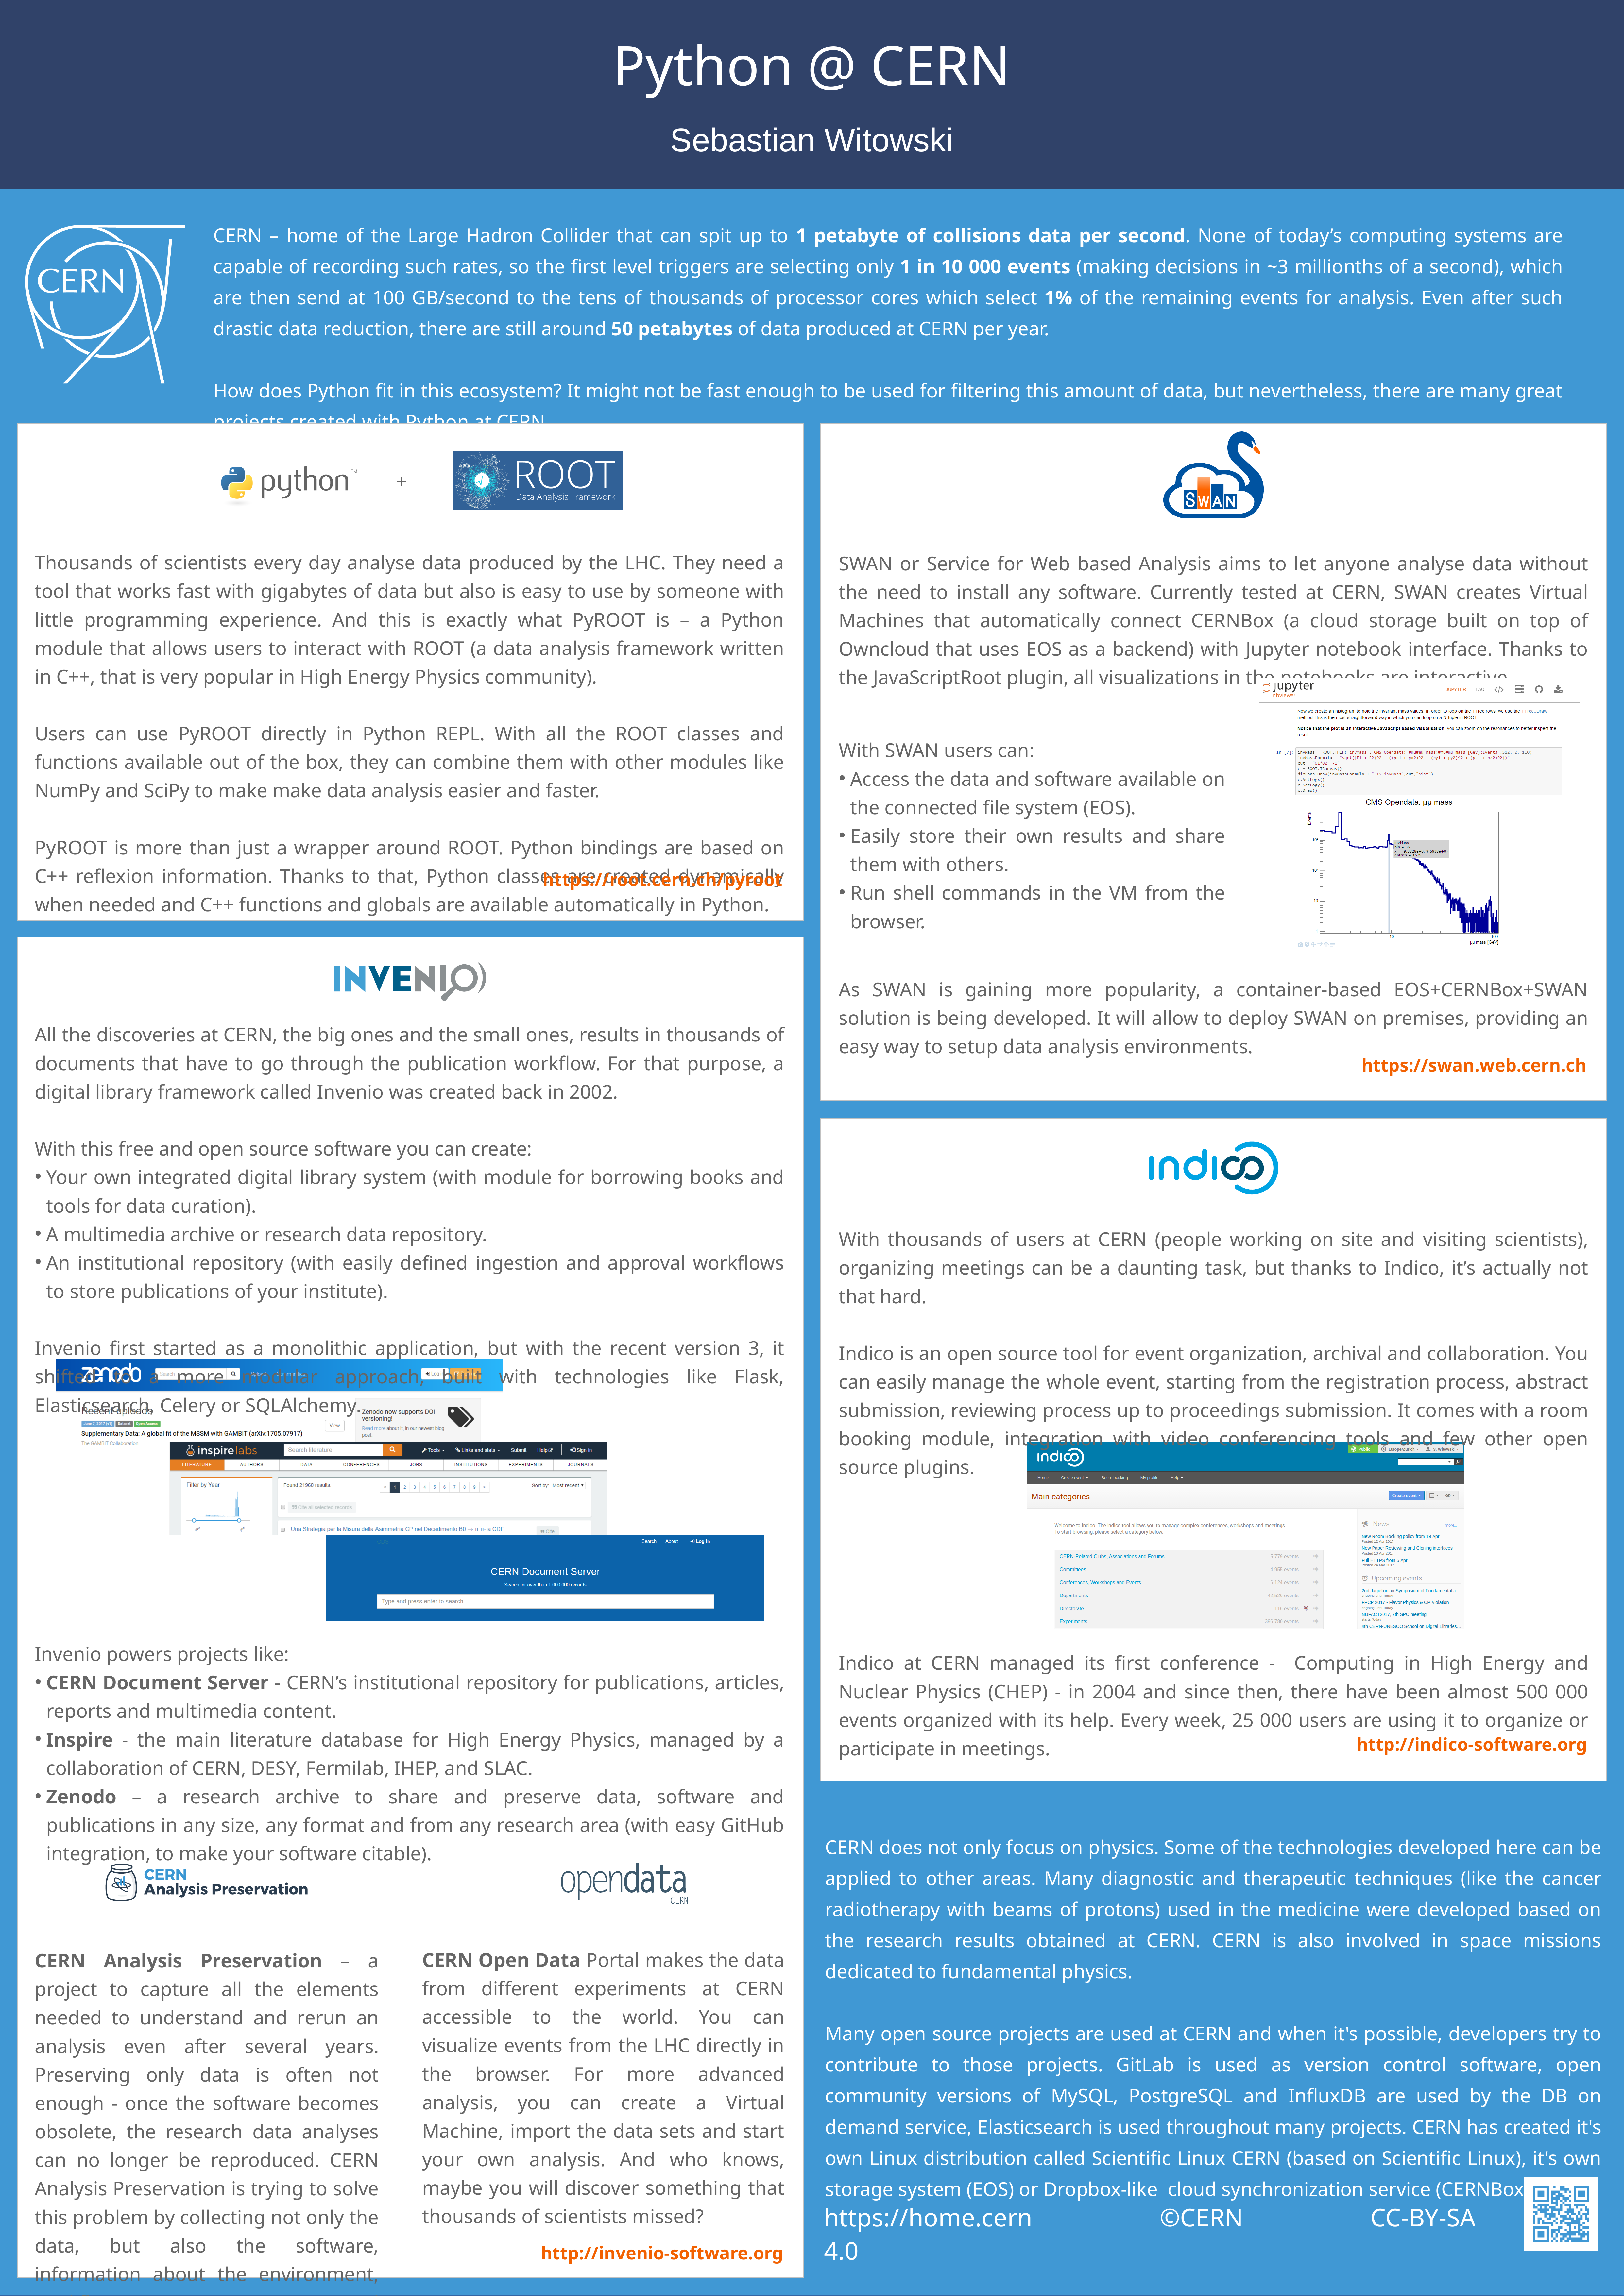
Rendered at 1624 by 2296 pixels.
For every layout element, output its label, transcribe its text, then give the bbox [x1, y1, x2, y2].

text_box CERN – home of the Large Hadron Collider that can spit up to 1 petabyte of collisions data per second. None of today’s computing systems are capable of recording such rates, so the first level triggers are selecting only 1 in 10 000 events (making decisions in ~3 millionths of a second), which are then send at 100 GB/second to the tens of thousands of processor cores which select 1% of the remaining events for analysis. Even after such drastic data reduction, there are still around 50 petabytes of data produced at CERN per year. How does Python fit in this ecosystem? It might not be fast enough to be used for filtering this amount of data, but nevertheless, there are many great projects created with Python at CERN. [208, 214, 1568, 396]
text_box Invenio powers projects like: CERN Document Server - CERN’s institutional repository for publications, articles, reports and multimedia content. Inspire - the main literature database for High Energy Physics, managed by a collaboration of CERN, DESY, Fermilab, IHEP, and SLAC. Zenodo – a research archive to share and preserve data, software and publications in any size, any format and from any research area (with easy GitHub integration, to make your software citable). [30, 1636, 789, 1828]
picture [1064, 1453, 1079, 1461]
text_box As SWAN is gaining more popularity, a container-based EOS+CERNBox+SWAN solution is being developed. It will allow to deploy SWAN on premises, providing an easy way to setup data analysis environments. [834, 971, 1593, 1045]
picture [99, 1858, 315, 1908]
text_box Sebastian Witowski [613, 120, 1011, 179]
text_box http://invenio-software.org [495, 2238, 789, 2272]
text_box With SWAN users can: Access the data and software available on the connected file system (EOS). Easily store their own results and share them with others. Run shell commands in the VM from the browser. [834, 732, 1230, 901]
text_box CERN Open Data Portal makes the data from different experiments at CERN accessible to the world. You can visualize events from the LHC directly in the browser. For more advanced analysis, you can create a Virtual Machine, import the data sets and start your own analysis. And who knows, maybe you will discover something that thousands of scientists missed? [417, 1941, 789, 2181]
picture [1041, 1453, 1048, 1461]
picture [453, 451, 623, 510]
picture [1348, 1444, 1463, 1453]
text_box Python @ CERN [103, 25, 1521, 108]
text_box https://root.cern.ch/pyroot [494, 865, 788, 899]
picture [25, 224, 185, 384]
picture [258, 1858, 262, 1859]
picture [56, 1407, 58, 1411]
picture [1050, 1451, 1058, 1461]
text_box Indico at CERN managed its first conference - Computing in High Energy and Nuclear Physics (CHEP) - in 2004 and since then, there have been almost 500 000 events organized with its help. Every week, 25 000 users are using it to organize or participate in meetings. [834, 1645, 1593, 1742]
picture [56, 1359, 764, 1621]
picture [514, 1834, 692, 1908]
text_box https://swan.web.cern.ch [1275, 1050, 1592, 1084]
picture [291, 1858, 296, 1859]
picture [1068, 1448, 1084, 1466]
picture [199, 1858, 204, 1859]
picture [246, 1858, 251, 1859]
text_box CERN Analysis Preservation – a project to capture all the elements needed to understand and rerun an analysis even after several years. Preserving only data is often not enough - once the software becomes obsolete, the research data analyses can no longer be reproduced. CERN Analysis Preservation is trying to solve this problem by collecting not only the data, but also the software, information about the environment, workflow, context and documentation. [30, 1942, 384, 2253]
text_box CERN does not only focus on physics. Some of the technologies developed here can be applied to other areas. Many diagnostic and therapeutic techniques (like the cancer radiotherapy with beams of protons) used in the medicine were developed based on the research results obtained at CERN. CERN is also involved in space missions dedicated to fundamental physics. Many open source projects are used at CERN and when it's possible, developers try to contribute to those projects. GitLab is used as version control software, open community versions of MySQL, PostgreSQL and InfluxDB are used by the DB on demand service, Elasticsearch is used throughout many projects. CERN has created it's own Linux distribution called Scientific Linux CERN (based on Scientific Linux), it's own storage system (EOS) or Dropbox-like cloud synchronization service (CERNBox). [820, 1826, 1607, 2162]
picture [1163, 431, 1264, 518]
picture [1027, 1472, 1464, 1629]
picture [1399, 1459, 1462, 1465]
text_box http://indico-software.org [1299, 1742, 1593, 1763]
picture [1259, 678, 1580, 951]
picture [198, 457, 370, 515]
picture [1146, 1137, 1281, 1198]
picture [1524, 2177, 1598, 2251]
picture [1038, 1453, 1039, 1461]
picture [126, 1858, 130, 1859]
text_box With thousands of users at CERN (people working on site and visiting scientists), organizing meetings can be a daunting task, but thanks to Indico, it’s actually not that hard. Indico is an open source tool for event organization, archival and collaboration. You can easily manage the whole event, starting from the registration process, abstract submission, reviewing process up to proceedings submission. It comes with a room booking module, integration with video conferencing tools and few other open source plugins. [834, 1221, 1593, 1437]
text_box https://home.cern ©CERN CC-BY-SA 4.0 [819, 2198, 1507, 2230]
picture [334, 962, 487, 1001]
picture [102, 1858, 107, 1859]
text_box Thousands of scientists every day analyse data produced by the LHC. They need a tool that works fast with gigabytes of data but also is easy to use by someone with little programming experience. And this is exactly what PyROOT is – a Python module that allows users to interact with ROOT (a data analysis framework written in C++, that is very popular in High Energy Physics community). Users can use PyROOT directly in Python REPL. With all the ROOT classes and functions available out of the box, they can combine them with other modules like NumPy and SciPy to make make data analysis easier and faster. PyROOT is more than just a wrapper around ROOT. Python bindings are based on C++ reflexion information. Thanks to that, Python classes are created dynamically when needed and C++ functions and globals are available automatically in Python. [30, 544, 789, 854]
text_box [0, 0, 1624, 2296]
picture [1060, 1453, 1062, 1461]
text_box SWAN or Service for Web based Analysis aims to let anyone analyse data without the need to install any software. Currently tested at CERN, SWAN creates Virtual Machines that automatically connect CERNBox (a cloud storage built on top of Owncloud that uses EOS as a backend) with Jupyter notebook interface. Thanks to the JavaScriptRoot plugin, all visualizations in the notebooks are interactive. [834, 545, 1593, 666]
text_box All the discoveries at CERN, the big ones and the small ones, results in thousands of documents that have to go through the publication workflow. For that purpose, a digital library framework called Invenio was created back in 2002. With this free and open source software you can create: Your own integrated digital library system (with module for borrowing books and tools for data curation). A multimedia archive or research data repository. An institutional repository (with easily defined ingestion and approval workflows to store publications of your institute). Invenio first started as a monolithic application, but with the recent version 3, it shifted to a more modular approach, built with technologies like Flask, Elasticsearch, Celery or SQLAlchemy. [30, 1016, 789, 1350]
picture [56, 1403, 58, 1406]
text_box + [386, 457, 417, 504]
picture [165, 1858, 170, 1859]
